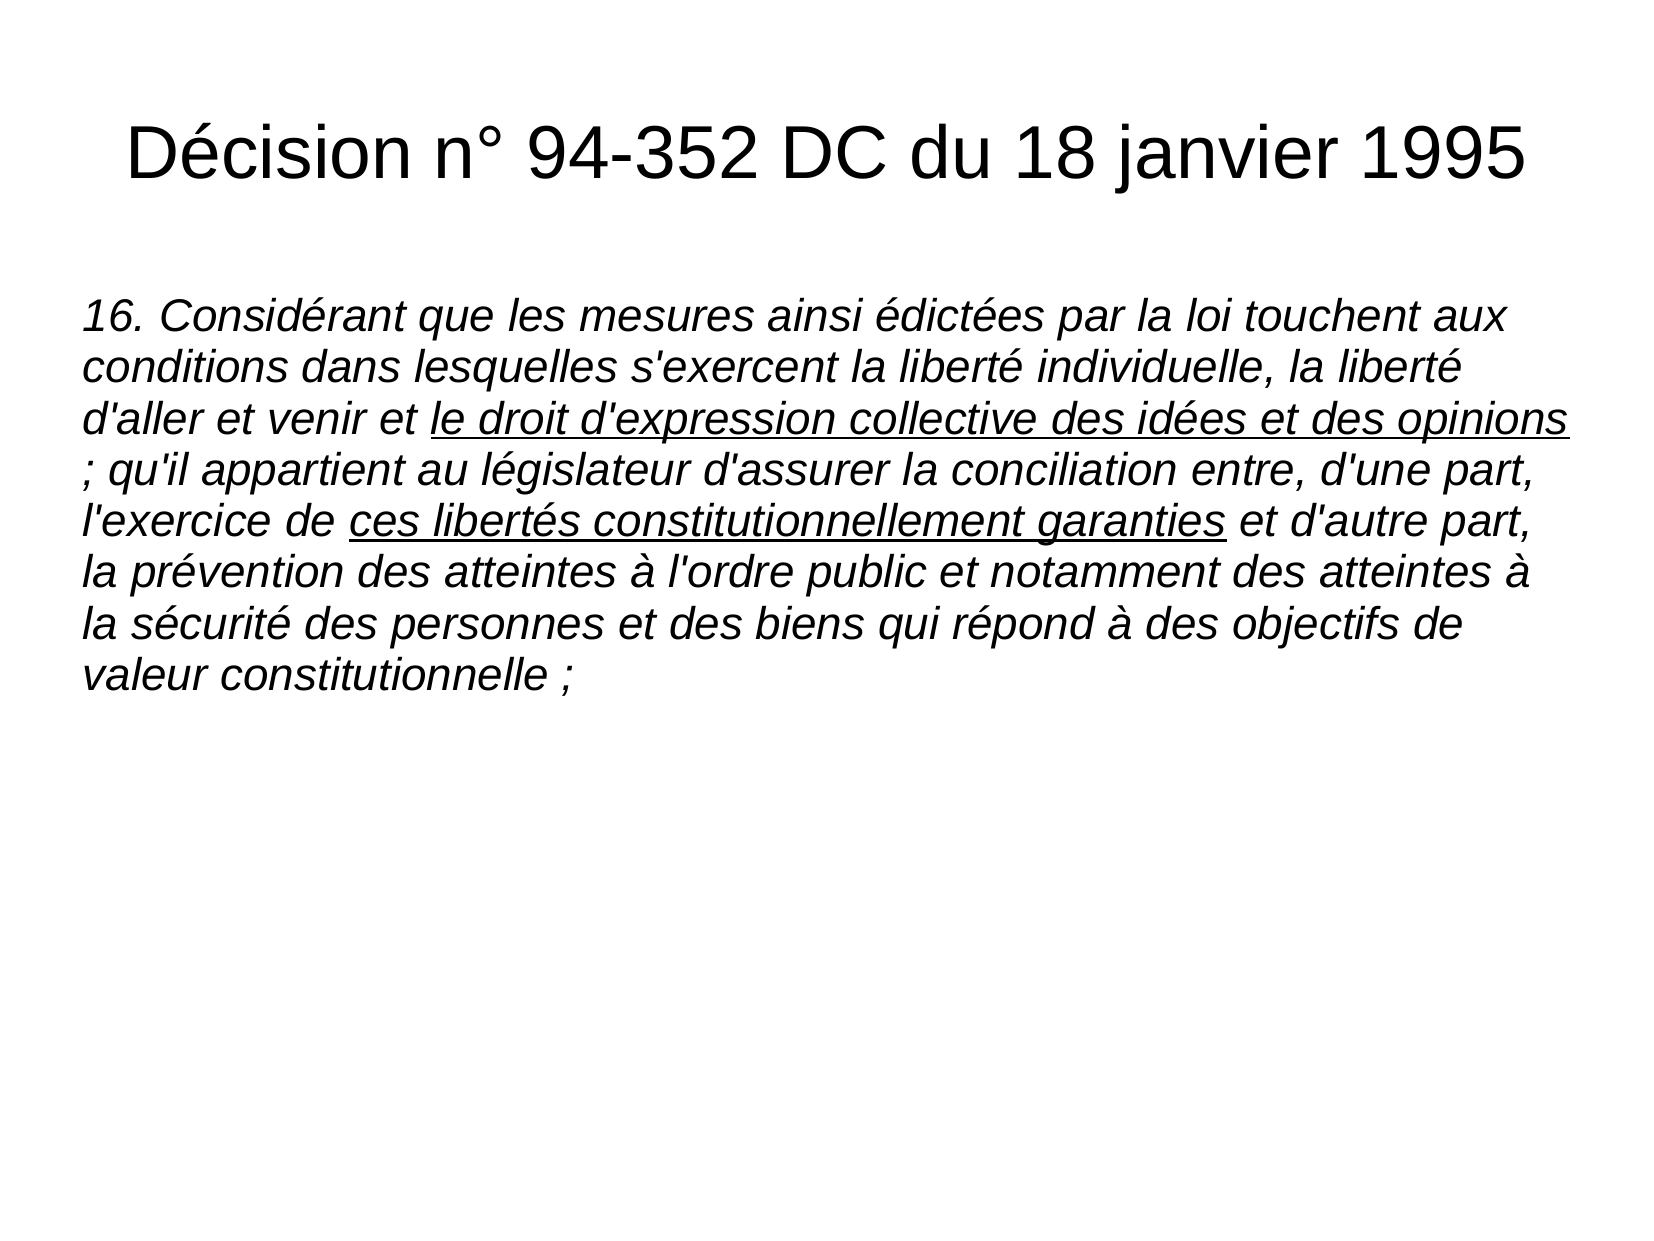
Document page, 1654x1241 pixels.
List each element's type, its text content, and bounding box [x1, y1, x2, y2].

list 16. Considérant que les mesures ainsi édictées par la loi touchent aux conditions dans lesquelles s'exercent la liberté individuelle, la liberté d'aller et venir et le droit d'expression collective des idées et des opinions ; qu'il appartient au législateur d'assurer la conciliation entre, d'une part, l'exercice de ces libertés constitutionnellement garanties et d'autre part, la prévention des atteintes à l'ordre public et notamment des atteintes à la sécurité des personnes et des biens qui répond à des objectifs de valeur constitutionnelle ; [82, 290, 1571, 1010]
title Décision n° 94-352 DC du 18 janvier 1995 [82, 49, 1571, 257]
